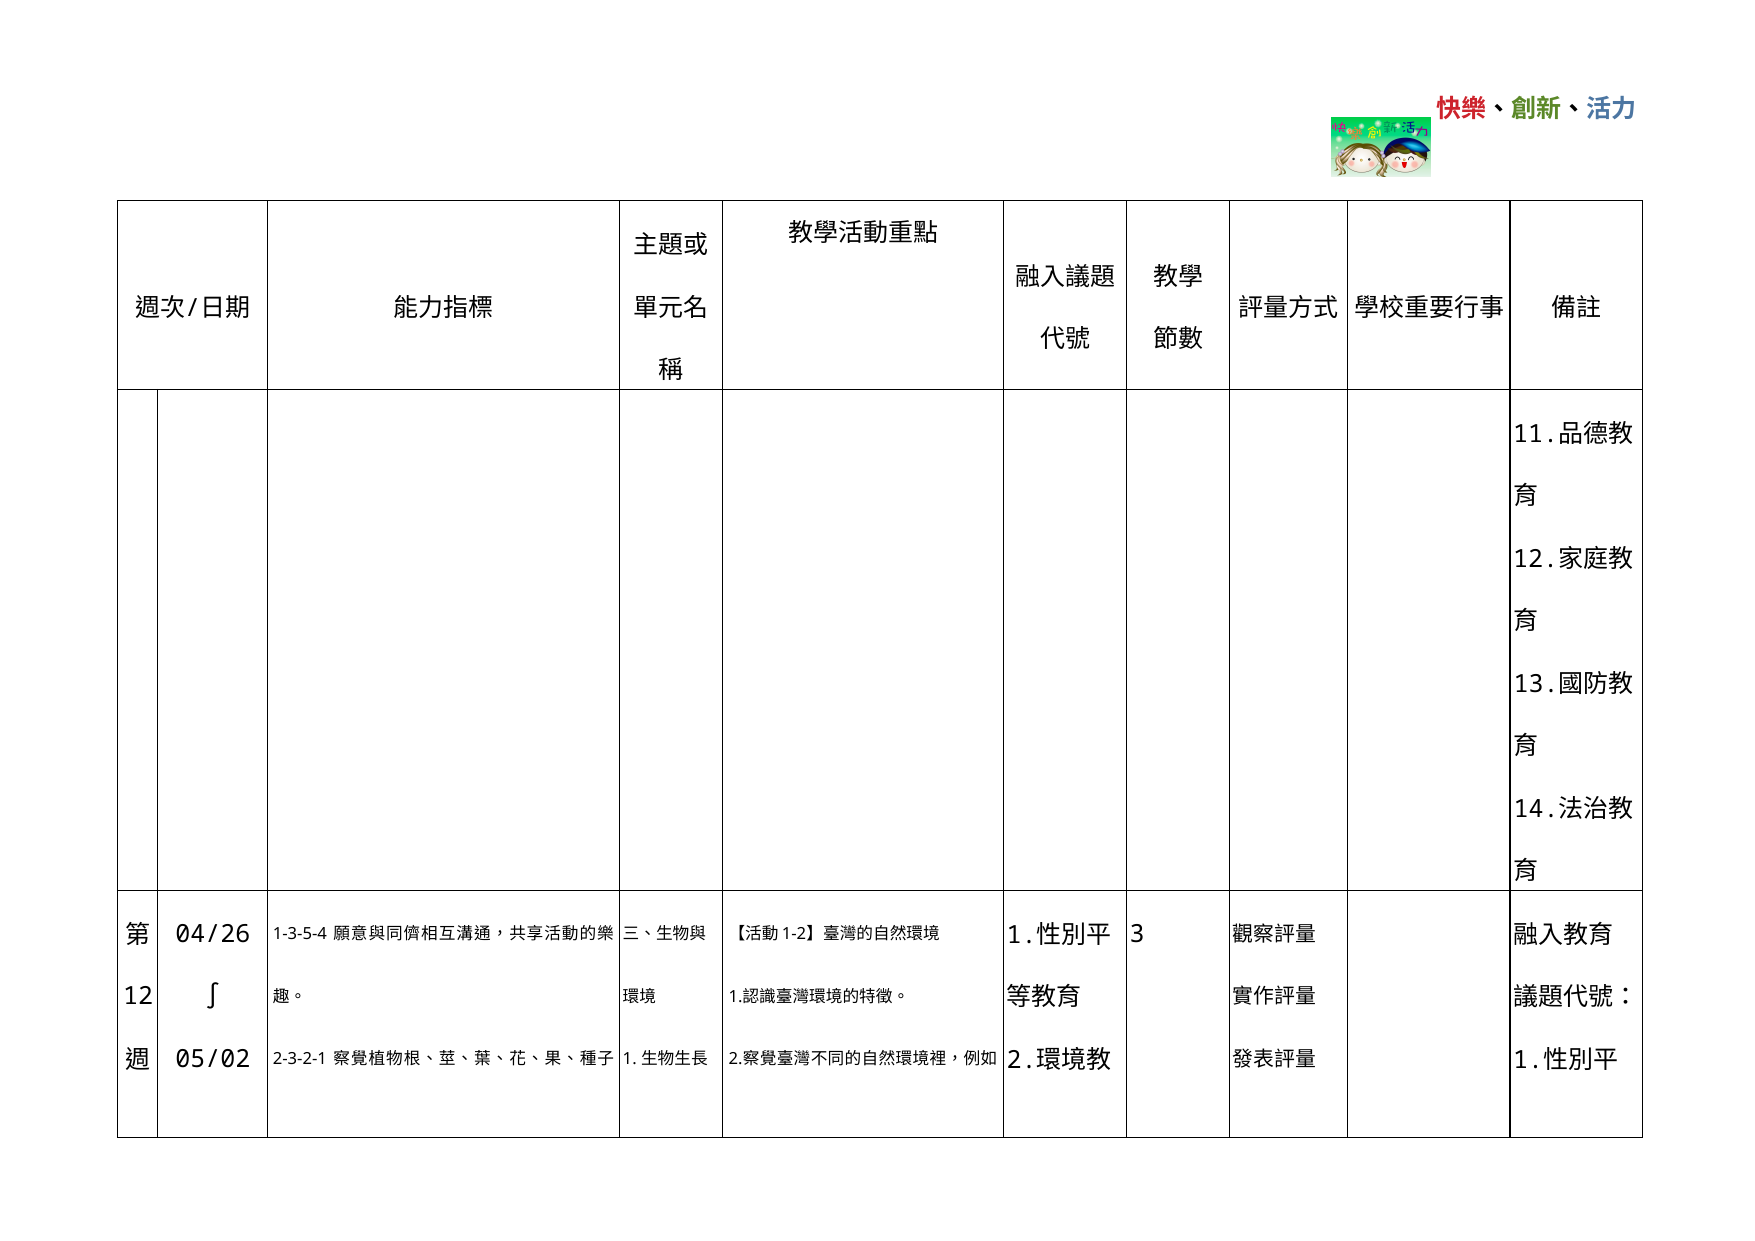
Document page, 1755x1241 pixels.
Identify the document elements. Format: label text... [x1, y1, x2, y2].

table_header 融入議題 代號 [1004, 201, 1126, 389]
table_cell [1127, 390, 1229, 890]
table_header 教學活動重點 [723, 201, 1003, 389]
table_cell 第 12 週 [118, 891, 157, 1137]
table_header 主題或 單元名稱 [620, 201, 722, 389]
table_header 備註 [1511, 201, 1642, 389]
table_cell 04/26 ∫ 05/02 [158, 891, 267, 1137]
table_cell [158, 390, 267, 890]
table_cell [268, 390, 619, 890]
table_cell [620, 390, 722, 890]
table_cell 觀察評量 實作評量 發表評量 [1230, 891, 1347, 1137]
table_cell 1.性別平等教育 2.環境教 [1004, 891, 1126, 1137]
table_cell 1-3-5-4 願意與同儕相互溝通，共享活動的樂趣。 2-3-2-1 察覺植物根、莖、葉、花、果、種子 [268, 891, 619, 1137]
table_header 評量方式 [1230, 201, 1347, 389]
table_cell [1348, 891, 1509, 1137]
table_header 週次/日期 [118, 201, 267, 389]
table_header 學校重要行事 [1348, 201, 1509, 389]
table_cell [1348, 390, 1509, 890]
table_header 能力指標 [268, 201, 619, 389]
table_cell 3 [1127, 891, 1229, 1137]
table_cell 三、生物與環境 1. 生物生長 [620, 891, 722, 1137]
table_cell 融入教育 議題代號： 1.性別平 [1511, 891, 1642, 1137]
table_cell [1230, 390, 1347, 890]
table_cell 【活動1-2】臺灣的自然環境 1.認識臺灣環境的特徵。 2.察覺臺灣不同的自然環境裡，例如 [723, 891, 1003, 1137]
table_cell 11.品德教育 12.家庭教育 13.國防教育 14.法治教育 [1511, 390, 1642, 890]
table_header 教學 節數 [1127, 201, 1229, 389]
table_cell [1004, 390, 1126, 890]
table_cell [723, 390, 1003, 890]
table_cell [118, 390, 157, 890]
